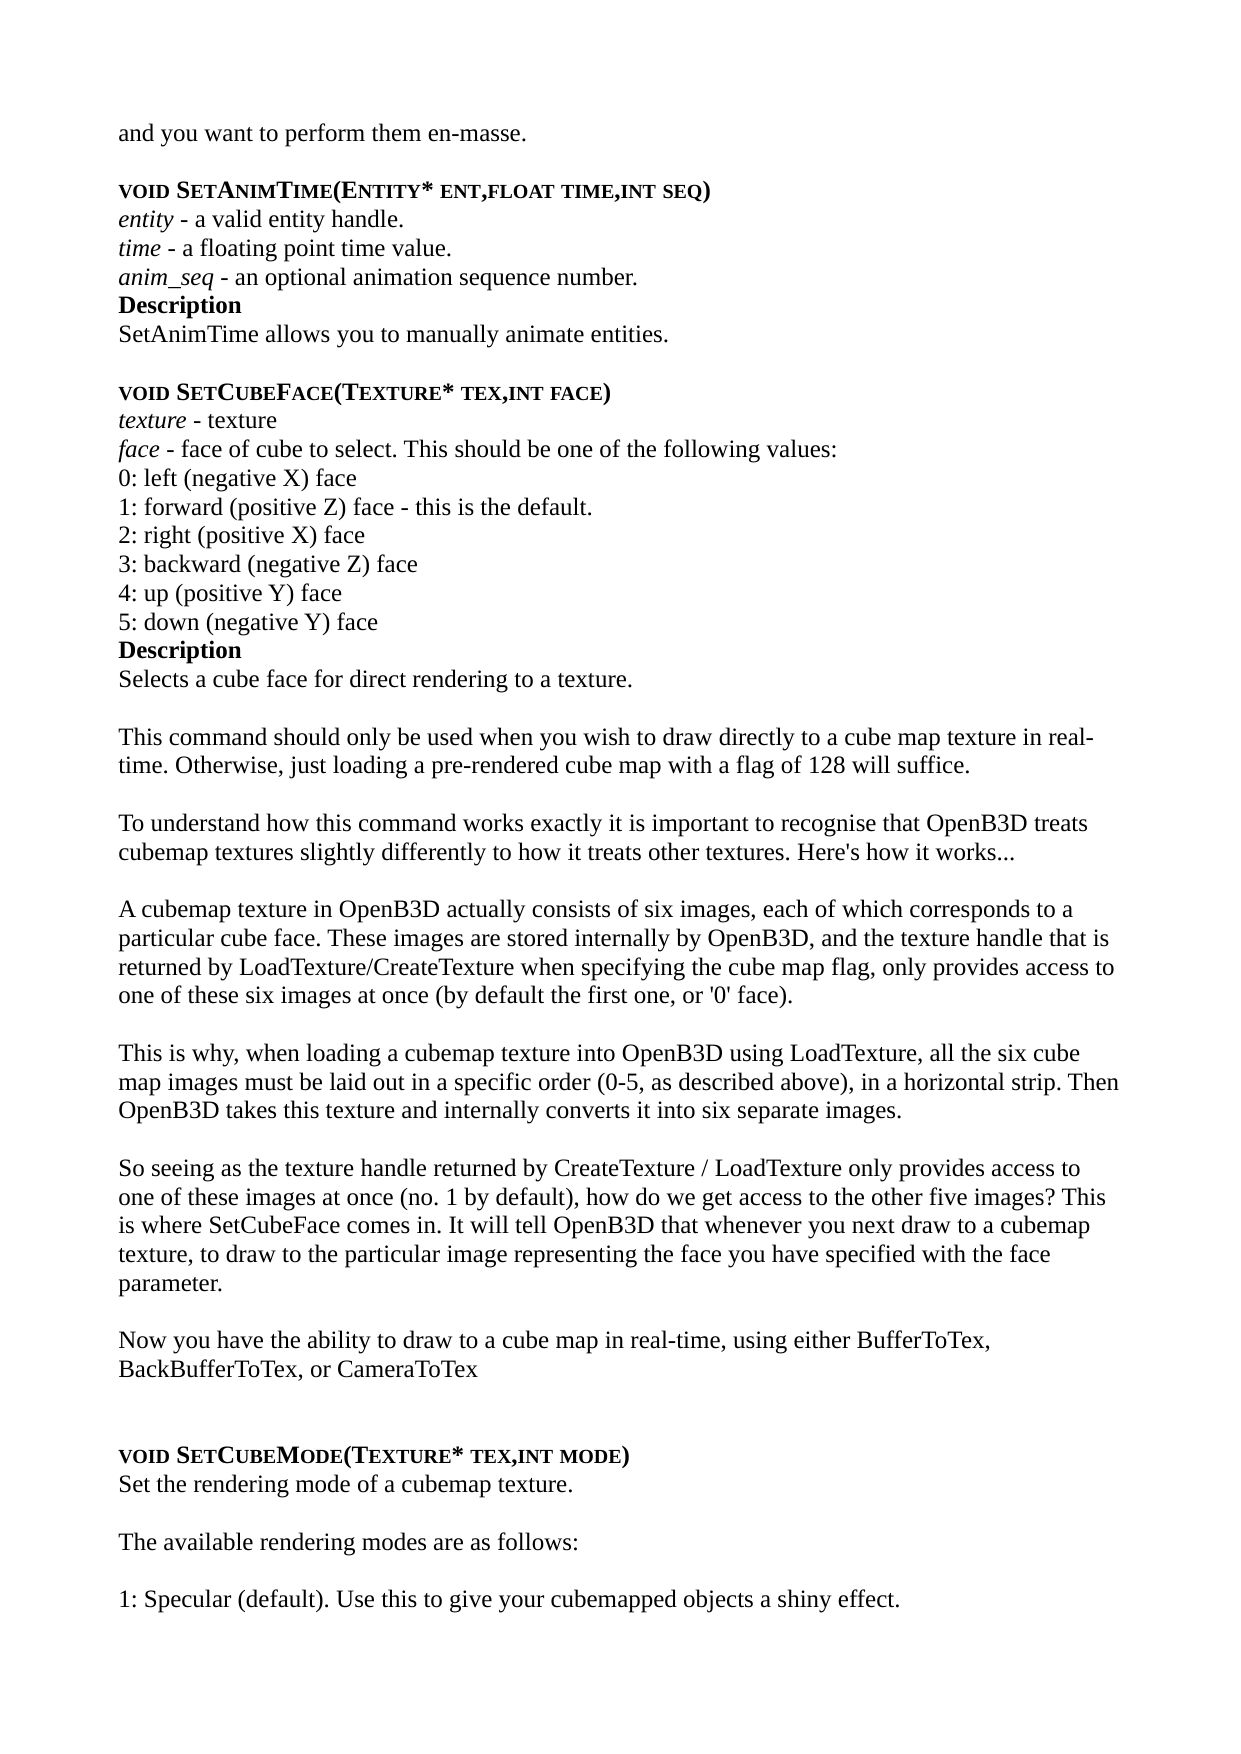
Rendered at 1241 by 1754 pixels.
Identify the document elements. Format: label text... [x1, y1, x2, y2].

text SetAnimTime allows you to manually animate entities. [118, 319, 1122, 348]
text void SetCubeMode(Texture* tex,int mode) [118, 1441, 1122, 1469]
text time - a floating point time value. [118, 233, 1122, 262]
text anim_seq - an optional animation sequence number. [118, 262, 1122, 291]
text and you want to perform them en-masse. [118, 118, 1122, 147]
text So seeing as the texture handle returned by CreateTexture / LoadTexture only provides access to one of these images at once (no. 1 by default), how do we get access to the other five images? This is where SetCubeFace comes in. It will tell OpenB3D that whenever you next draw to a cubemap texture, to draw to the particular image representing the face you have specified with the face parameter. [118, 1153, 1122, 1297]
text Now you have the ability to draw to a cube map in real-time, using either BufferToTex, BackBufferToTex, or CameraToTex [118, 1326, 1122, 1412]
text Description [118, 291, 1122, 319]
text void SetAnimTime(Entity* ent,float time,int seq) [118, 176, 1122, 204]
text Description [118, 636, 1122, 664]
text texture - texture face - face of cube to select. This should be one of the following values: 0: left (negative X) face 1: forward (positive Z) face - this is the default. 2: right (positive X) face 3: backward (negative Z) face 4: up (positive Y) face 5: down (negative Y) face [118, 406, 1122, 636]
text entity - a valid entity handle. [118, 204, 1122, 233]
text void SetCubeFace(Texture* tex,int face) [118, 377, 1122, 406]
text Selects a cube face for direct rendering to a texture. This command should only be used when you wish to draw directly to a cube map texture in real-time. Otherwise, just loading a pre-rendered cube map with a flag of 128 will suffice. To understand how this command works exactly it is important to recognise that OpenB3D treats cubemap textures slightly differently to how it treats other textures. Here's how it works... A cubemap texture in OpenB3D actually consists of six images, each of which corresponds to a particular cube face. These images are stored internally by OpenB3D, and the texture handle that is returned by LoadTexture/CreateTexture when specifying the cube map flag, only provides access to one of these six images at once (by default the first one, or '0' face). This is why, when loading a cubemap texture into OpenB3D using LoadTexture, all the six cube map images must be laid out in a specific order (0-5, as described above), in a horizontal strip. Then OpenB3D takes this texture and internally converts it into six separate images. [118, 664, 1122, 1124]
text Set the rendering mode of a cubemap texture. The available rendering modes are as follows: 1: Specular (default). Use this to give your cubemapped objects a shiny effect. [118, 1469, 1122, 1613]
